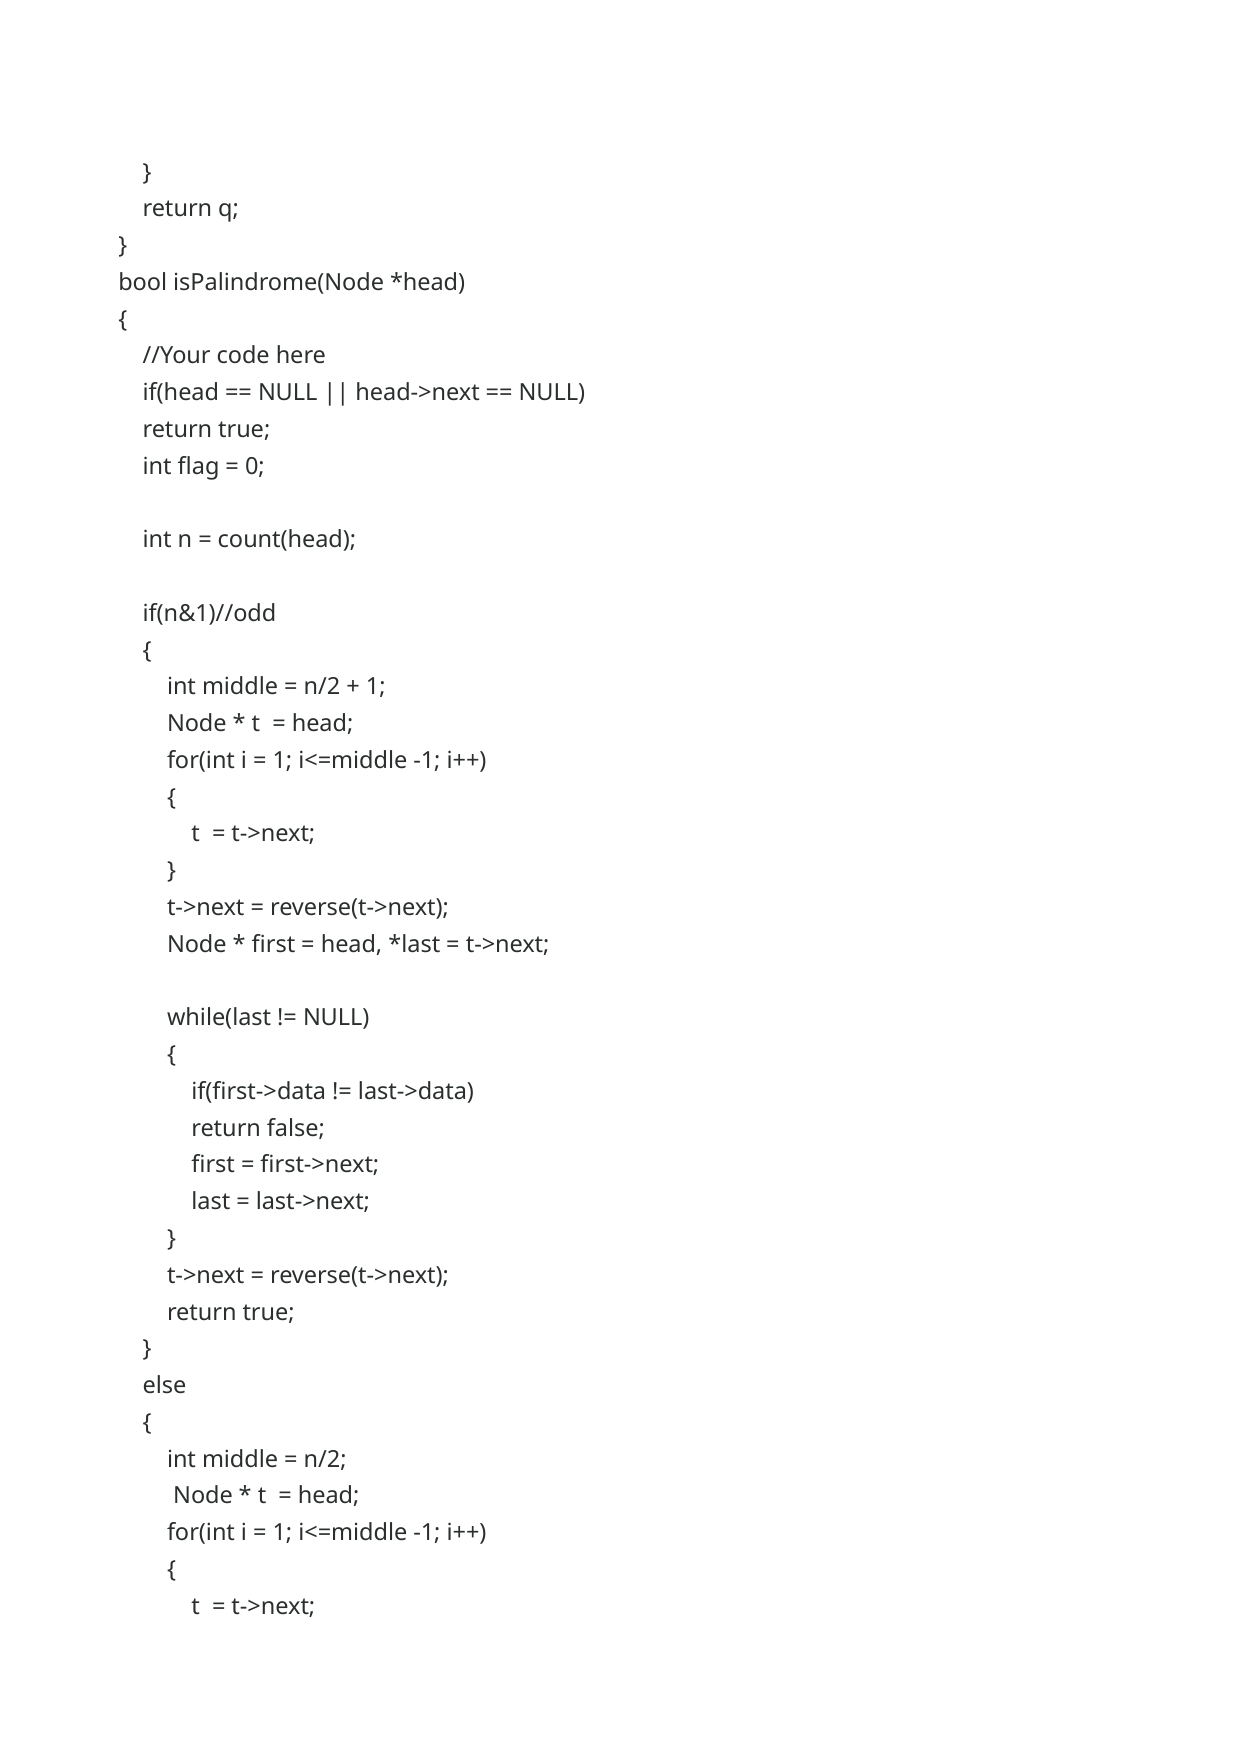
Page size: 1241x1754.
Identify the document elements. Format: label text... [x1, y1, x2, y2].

text for(int i = 1; i<=middle -1; i++) [118, 1515, 1122, 1547]
text return true; [118, 1295, 1122, 1327]
text return q; [118, 192, 1122, 224]
text if(first->data != last->data) [118, 1074, 1122, 1106]
text bool isPalindrome(Node *head) [118, 265, 1122, 297]
text else [118, 1368, 1122, 1400]
text int middle = n/2; [118, 1442, 1122, 1474]
text //Your code here [118, 339, 1122, 371]
text { [118, 633, 1122, 665]
text { [118, 780, 1122, 812]
text while(last != NULL) [118, 1001, 1122, 1033]
text Node * first = head, *last = t->next; [118, 927, 1122, 959]
text if(head == NULL || head->next == NULL) [118, 376, 1122, 407]
text } [118, 1332, 1122, 1363]
text for(int i = 1; i<=middle -1; i++) [118, 743, 1122, 775]
text first = first->next; [118, 1148, 1122, 1180]
text } [118, 1221, 1122, 1253]
text Node * t = head; [118, 706, 1122, 738]
text return false; [118, 1111, 1122, 1143]
text t->next = reverse(t->next); [118, 1258, 1122, 1290]
text { [118, 1037, 1122, 1069]
text } [118, 155, 1122, 187]
text last = last->next; [118, 1184, 1122, 1216]
text { [118, 1405, 1122, 1437]
text int middle = n/2 + 1; [118, 670, 1122, 702]
text } [118, 853, 1122, 886]
text if(n&1)//odd [118, 596, 1122, 628]
text { [118, 1552, 1122, 1584]
text int n = count(head); [118, 523, 1122, 554]
text t = t->next; [118, 1589, 1122, 1621]
text Node * t = head; [118, 1479, 1122, 1511]
text { [118, 302, 1122, 334]
text int flag = 0; [118, 449, 1122, 481]
text return true; [118, 412, 1122, 444]
text t = t->next; [118, 817, 1122, 849]
text t->next = reverse(t->next); [118, 890, 1122, 922]
text } [118, 228, 1122, 260]
